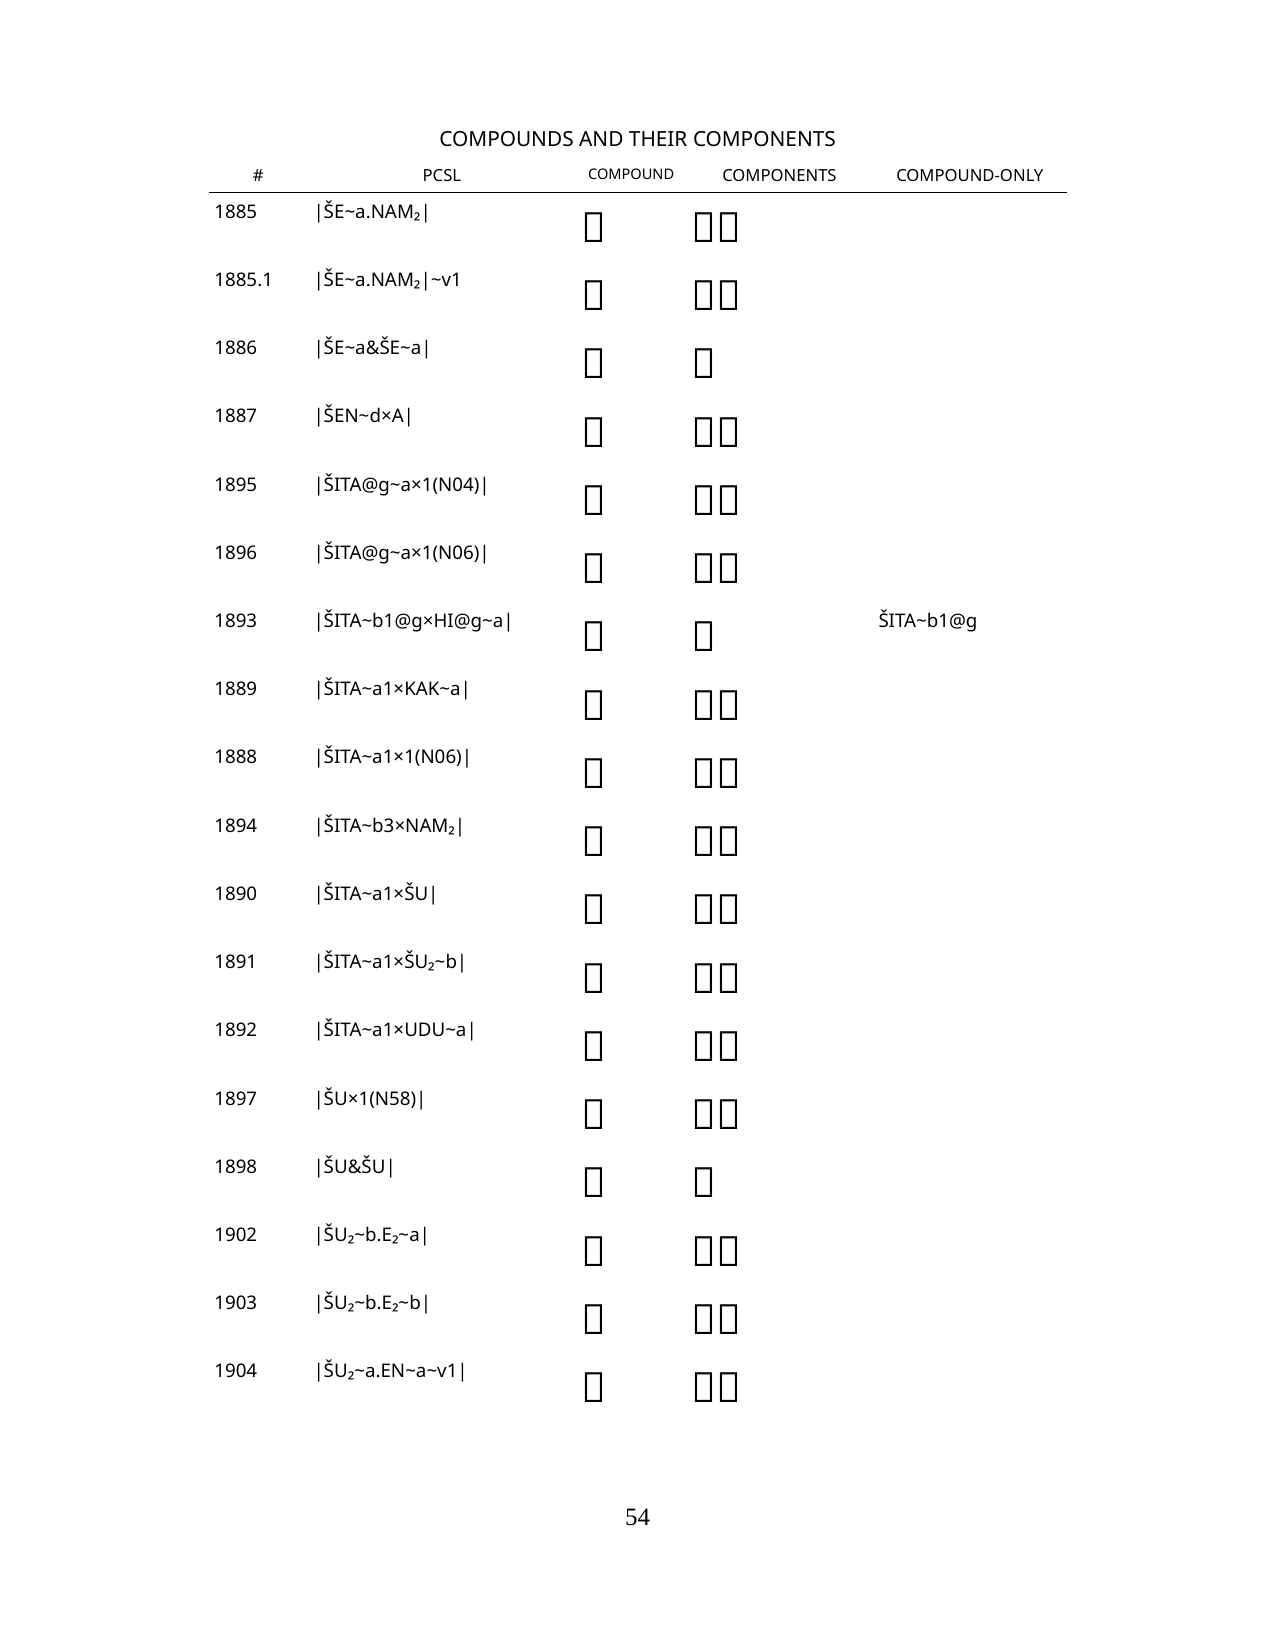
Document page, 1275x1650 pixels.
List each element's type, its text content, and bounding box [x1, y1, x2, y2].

table_cell 1892 [209, 1011, 308, 1079]
table_cell 𒧖 [686, 329, 872, 397]
table_cell [873, 1011, 1067, 1079]
table_cell 𒷴 [576, 1011, 686, 1079]
table_cell 𒧖𒥍 [686, 193, 872, 260]
table_cell [873, 329, 1067, 397]
table_cell |ŠITA~a1×1(N06)| [308, 738, 576, 806]
table_cell 𒸀 [576, 1352, 686, 1420]
table_cell # [209, 158, 308, 192]
table_cell 𒷱 [576, 670, 686, 738]
table_cell |ŠU&ŠU| [308, 1148, 576, 1216]
table_cell |ŠITA~a1×ŠU| [308, 875, 576, 943]
table_cell |ŠITA@g~a×1(N04)| [308, 465, 576, 533]
table_cell 𒷸 [576, 533, 686, 602]
table_cell 𒨈𒞫 [686, 1284, 872, 1352]
table_header COMPOUNDS AND THEIR COMPONENTS [209, 118, 1067, 158]
table_cell [873, 806, 1067, 874]
table_cell [873, 875, 1067, 943]
table_cell 1891 [209, 943, 308, 1011]
table_cell 1893 [209, 602, 308, 670]
table_cell |ŠE~a.NAM₂|~v1 [308, 260, 576, 329]
table_cell [873, 1216, 1067, 1284]
table_cell 1886 [209, 329, 308, 397]
table_cell [873, 1079, 1067, 1147]
table_cell |ŠU₂~b.E₂~b| [308, 1284, 576, 1352]
table_cell COMPOUND-ONLY [873, 158, 1067, 192]
table_cell [873, 397, 1067, 465]
table_cell 1895 [209, 465, 308, 533]
table_cell |ŠITA~a1×KAK~a| [308, 670, 576, 738]
table_cell [873, 465, 1067, 533]
table_cell 𒷲 [576, 875, 686, 943]
table_cell [873, 738, 1067, 806]
table_cell [873, 260, 1067, 329]
table_cell |ŠITA~a1×ŠU₂~b| [308, 943, 576, 1011]
table_cell 𒧺𒖈 [686, 738, 872, 806]
table_cell |ŠITA~b3×NAM₂| [308, 806, 576, 874]
table_cell [873, 533, 1067, 602]
table_cell |ŠU₂~a.EN~a~v1| [308, 1352, 576, 1420]
table_cell |ŠITA@g~a×1(N06)| [308, 533, 576, 602]
table_cell |ŠU×1(N58)| [308, 1079, 576, 1147]
table_cell 𒨈𒞪 [686, 1216, 872, 1284]
table_cell |ŠE~a&ŠE~a| [308, 329, 576, 397]
table_cell 1887 [209, 397, 308, 465]
table_cell |ŠE~a.NAM₂| [308, 193, 576, 260]
table_cell 1890 [209, 875, 308, 943]
table_cell 𒷶 [576, 806, 686, 874]
table_cell 𒨁𒖈 [686, 533, 872, 602]
table_cell 𒨄 [686, 1148, 872, 1216]
table_cell 𒷺 [576, 1148, 686, 1216]
table_cell [873, 943, 1067, 1011]
table_cell 𒧿𒥍 [686, 806, 872, 874]
table_cell 1903 [209, 1284, 308, 1352]
table_cell [873, 193, 1067, 260]
table_cell 1894 [209, 806, 308, 874]
table_cell 1902 [209, 1216, 308, 1284]
table_cell [873, 1352, 1067, 1420]
table_cell |ŠU₂~b.E₂~a| [308, 1216, 576, 1284]
table_cell 𒷰 [576, 738, 686, 806]
table_cell [873, 670, 1067, 738]
table_cell 𒧖𒥍 [686, 260, 872, 329]
table_cell 1898 [209, 1148, 308, 1216]
table_cell [873, 1284, 1067, 1352]
table_cell 1897 [209, 1079, 308, 1147]
table_cell 𒷯 [576, 397, 686, 465]
table_cell 1904 [209, 1352, 308, 1420]
table_cell 1888 [209, 738, 308, 806]
table_cell 𒨄𒗛 [686, 1079, 872, 1147]
table_cell |ŠEN~d×A| [308, 397, 576, 465]
table_cell 𒷹 [576, 1079, 686, 1147]
table_cell 1885 [209, 193, 308, 260]
table_cell 𒷭 [576, 260, 686, 329]
table_cell 𒧺𒨈 [686, 943, 872, 1011]
table_cell 𒨁𒖅 [686, 465, 872, 533]
table_cell 𒡖 [686, 602, 872, 670]
table_cell 𒷵 [576, 602, 686, 670]
table_cell 𒷬 [576, 193, 686, 260]
table_cell 1889 [209, 670, 308, 738]
table_cell 1896 [209, 533, 308, 602]
table_cell ŠITA~b1@g [873, 602, 1067, 670]
table_cell [873, 1148, 1067, 1216]
table_cell 𒧺𒨄 [686, 875, 872, 943]
table_cell 𒷷 [576, 465, 686, 533]
table_cell 𒧺𒪟 [686, 1011, 872, 1079]
table_cell 𒷾 [576, 1216, 686, 1284]
table_cell 𒷿 [576, 1284, 686, 1352]
table_cell 𒷮 [576, 329, 686, 397]
table_cell COMPOUND [576, 158, 686, 192]
table_cell |ŠITA~a1×UDU~a| [308, 1011, 576, 1079]
table_cell COMPONENTS [686, 158, 872, 192]
table_cell 𒨇𒞲 [686, 1352, 872, 1420]
table_cell 𒷳 [576, 943, 686, 1011]
table_cell |ŠITA~b1@g×HI@g~a| [308, 602, 576, 670]
table_cell 𒧺𒢆 [686, 670, 872, 738]
table_cell 1885.1 [209, 260, 308, 329]
table_cell 𒧦𒛧 [686, 397, 872, 465]
table_cell PCSL [308, 158, 576, 192]
